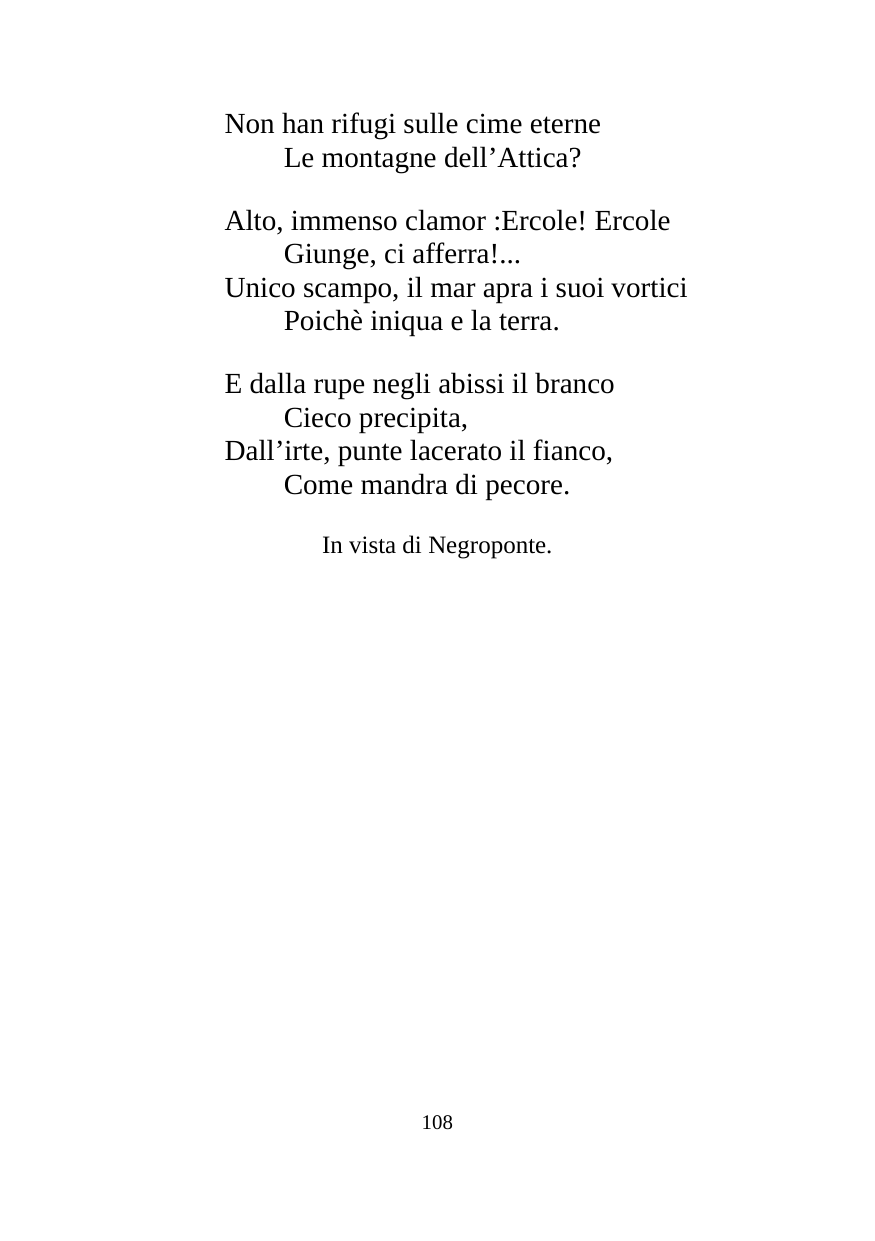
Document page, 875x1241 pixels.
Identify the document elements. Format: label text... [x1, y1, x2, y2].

text Cieco precipita, [224, 400, 768, 433]
text Alto, immenso clamor :Ercole! Ercole [224, 203, 768, 236]
text Unico scampo, il mar apra i suoi vortici [224, 270, 768, 303]
text Poichè iniqua e la terra. [224, 303, 768, 337]
text E dalla rupe negli abissi il branco [224, 366, 768, 400]
text Le montagne dell’Attica? [224, 140, 768, 173]
text Dall’irte, punte lacerato il fianco, [224, 433, 768, 467]
text Giunge, ci afferra!... [224, 236, 768, 270]
text Non han rifugi sulle cime eterne [224, 106, 768, 140]
text Come mandra di pecore. [224, 467, 768, 501]
text In vista di Negroponte. [106, 530, 768, 559]
